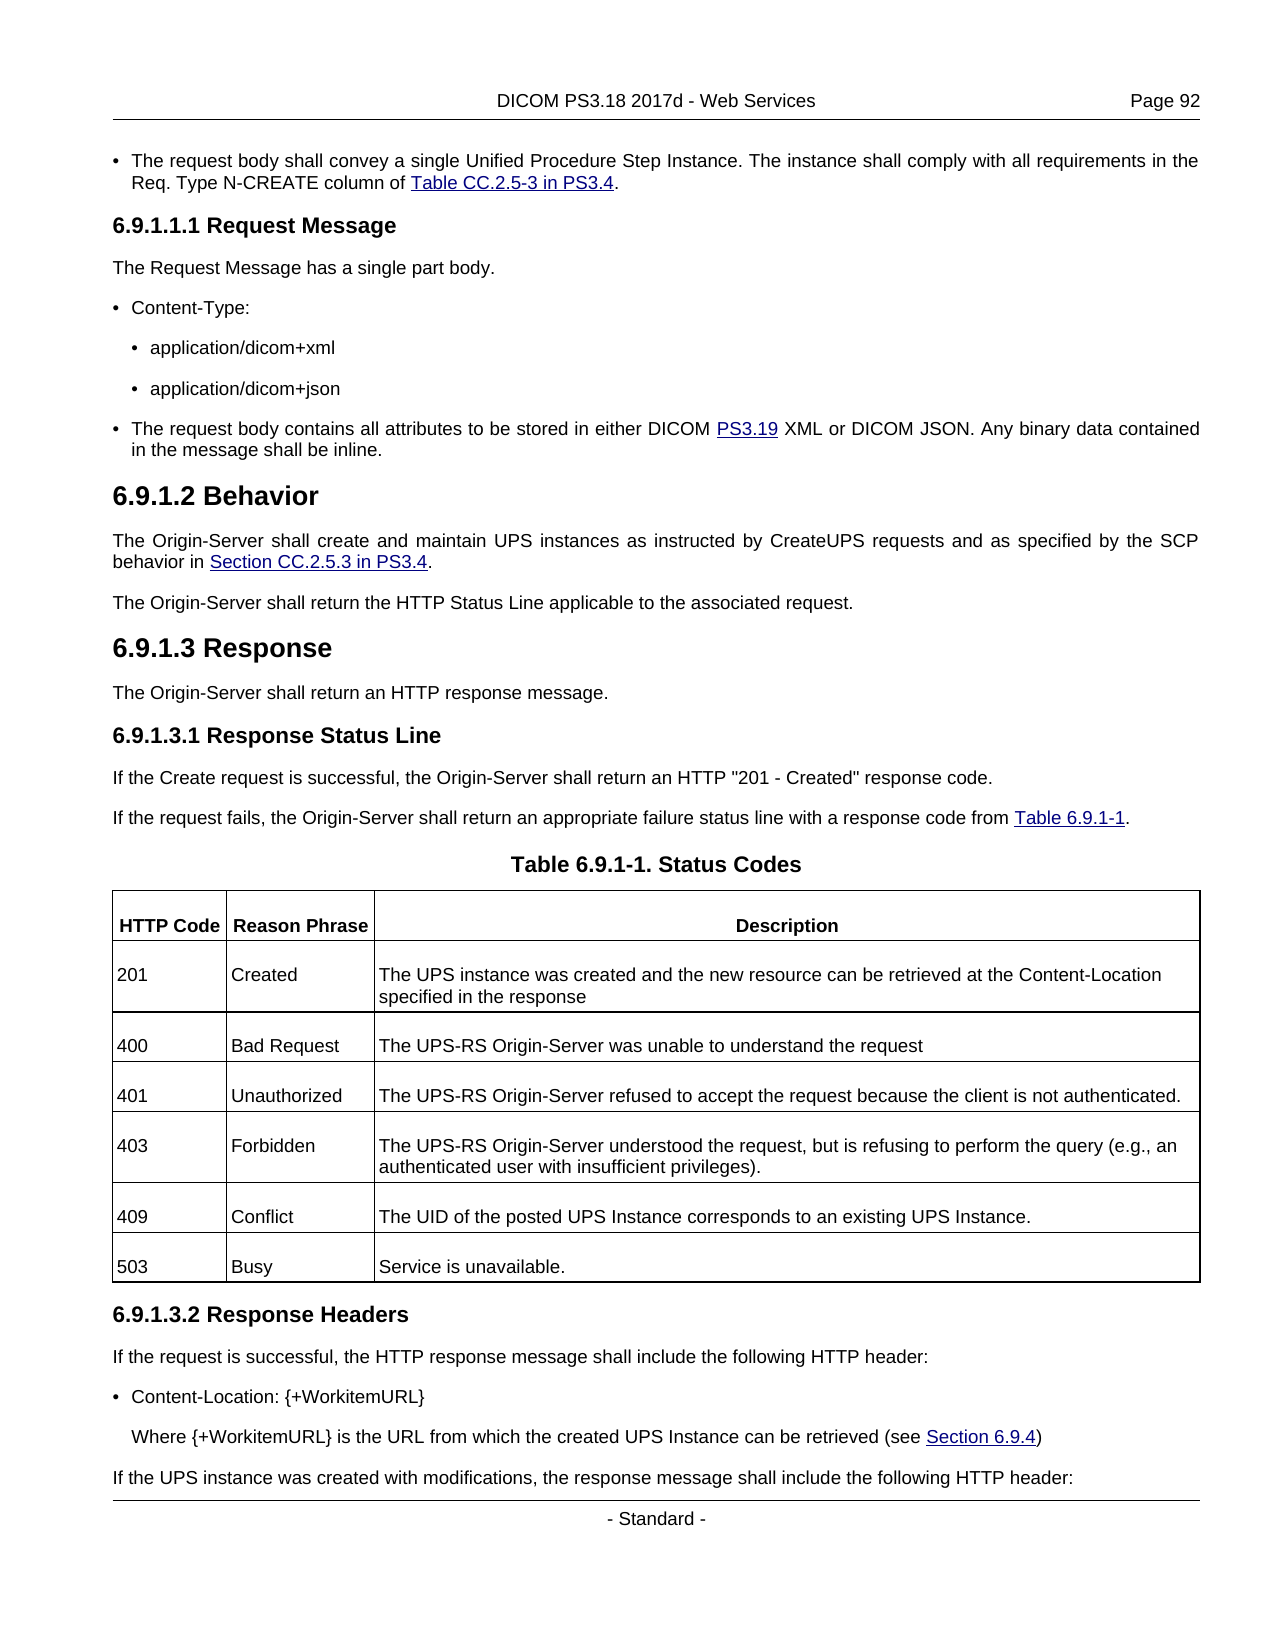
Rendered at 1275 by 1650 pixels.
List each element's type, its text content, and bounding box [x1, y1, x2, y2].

list Content-Location: {+WorkitemURL} [112, 1386, 1200, 1408]
table_cell The UPS-RS Origin-Server was unable to understand the request [375, 1013, 1199, 1061]
table_cell 400 [113, 1013, 226, 1061]
table_cell Service is unavailable. [375, 1233, 1199, 1281]
table_cell 503 [113, 1233, 226, 1281]
list application/dicom+xml [131, 337, 1200, 359]
list Where {+WorkitemURL} is the URL from which the created UPS Instance can be retrieved (see Section 6.9.4) [112, 1426, 1200, 1448]
table_cell 409 [113, 1183, 226, 1232]
table_cell 401 [113, 1062, 226, 1111]
table_cell 403 [113, 1112, 226, 1182]
text 6.9.1.3.1 Response Status Line [112, 722, 1200, 748]
text If the request is successful, the HTTP response message shall include the following HTTP header: [112, 1346, 1200, 1367]
text 6.9.1.1.1 Request Message [112, 212, 1200, 238]
list application/dicom+json [131, 377, 1200, 399]
table_cell Bad Request [227, 1013, 374, 1061]
table_cell 201 [113, 941, 226, 1011]
table_cell The UPS instance was created and the new resource can be retrieved at the Content-Location specified in the response [375, 941, 1199, 1011]
text The Request Message has a single part body. [112, 256, 1200, 278]
table_cell Busy [227, 1233, 374, 1281]
text Table 6.9.1-1. Status Codes [112, 851, 1200, 877]
table_cell The UPS-RS Origin-Server understood the request, but is refusing to perform the query (e.g., an authenticated user with insufficient privileges). [375, 1112, 1199, 1182]
text 6.9.1.2 Behavior [112, 479, 1200, 511]
list The request body contains all attributes to be stored in either DICOM PS3.19 XML or DICOM JSON. Any binary data contained in the message shall be inline. [112, 418, 1200, 461]
table_cell Created [227, 941, 374, 1011]
table_cell The UPS-RS Origin-Server refused to accept the request because the client is not authenticated. [375, 1062, 1199, 1111]
text 6.9.1.3.2 Response Headers [112, 1301, 1200, 1327]
table_header HTTP Code [113, 891, 226, 940]
table_cell The UID of the posted UPS Instance corresponds to an existing UPS Instance. [375, 1183, 1199, 1232]
text If the UPS instance was created with modifications, the response message shall include the following HTTP header: [112, 1467, 1200, 1488]
table_header Description [375, 891, 1199, 940]
table_cell Conflict [227, 1183, 374, 1232]
table_cell Forbidden [227, 1112, 374, 1182]
text 6.9.1.3 Response [112, 632, 1200, 663]
table_header Reason Phrase [227, 891, 374, 940]
list Content-Type: [112, 297, 1200, 318]
text If the request fails, the Origin-Server shall return an appropriate failure status line with a response code from Table 6.9.1-1. [112, 807, 1200, 828]
text The Origin-Server shall return an HTTP response message. [112, 682, 1200, 703]
text The Origin-Server shall create and maintain UPS instances as instructed by CreateUPS requests and as specified by the SCP behavior in Section CC.2.5.3 in PS3.4. [112, 529, 1200, 573]
list The request body shall convey a single Unified Procedure Step Instance. The instance shall comply with all requirements in the Req. Type N-CREATE column of Table CC.2.5-3 in PS3.4. [112, 150, 1200, 193]
text If the Create request is successful, the Origin-Server shall return an HTTP "201 - Created" response code. [112, 767, 1200, 788]
text The Origin-Server shall return the HTTP Status Line applicable to the associated request. [112, 591, 1200, 613]
table_cell Unauthorized [227, 1062, 374, 1111]
